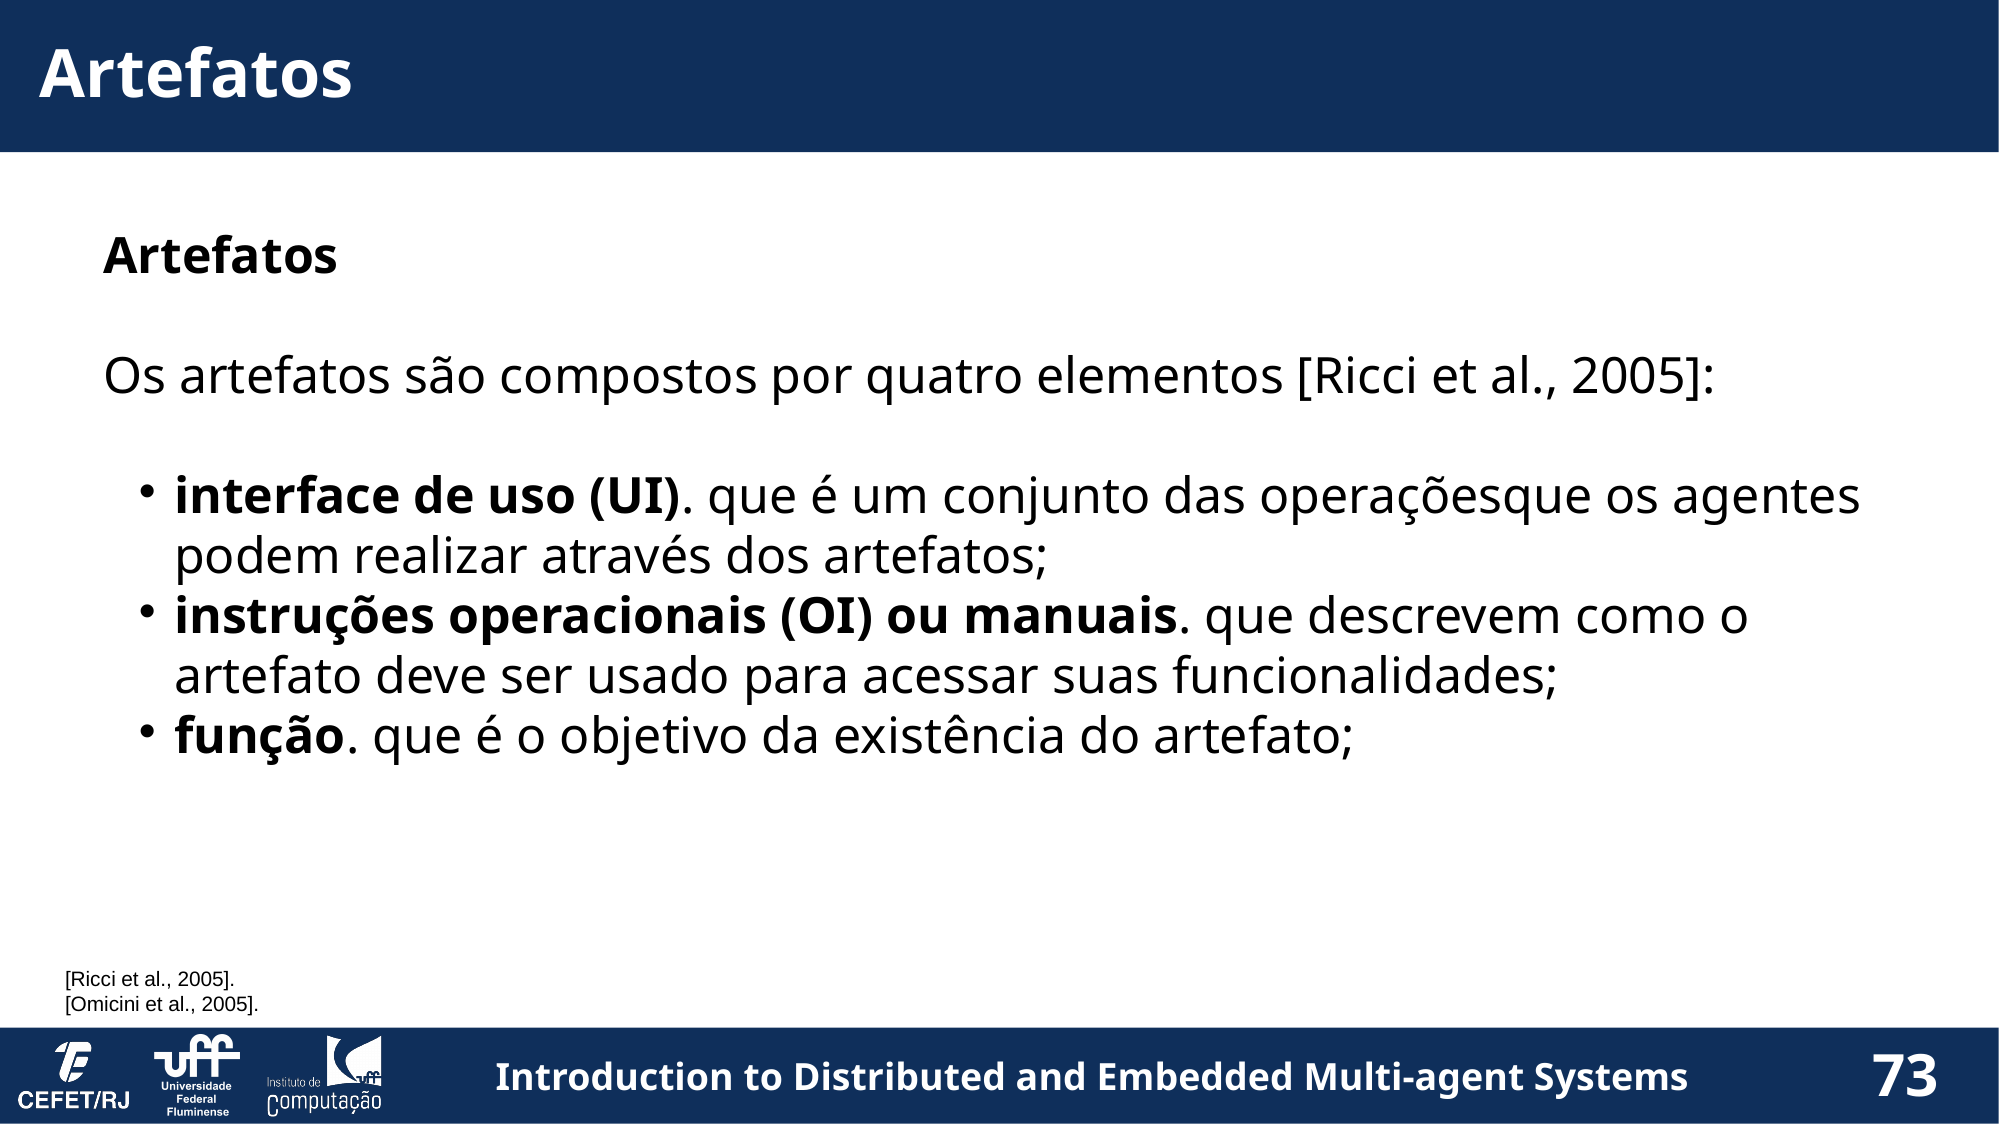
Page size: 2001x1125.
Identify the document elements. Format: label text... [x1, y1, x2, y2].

picture [18, 1021, 129, 1125]
text_box [Ricci et al., 2005]. [Omicini et al., 2005]. [50, 958, 1969, 1024]
picture [153, 1033, 241, 1121]
picture [265, 1033, 383, 1117]
text_box Artefatos Os artefatos são compostos por quatro elementos [Ricci et al., 2005]: interface de uso (UI). que é um conjunto das operaçõesque os agentes podem realizar através dos artefatos; instruções operacionais (OI) ou manuais. que descrevem como o artefato deve ser usado para acessar suas funcionalidades; função. que é o objetivo da existência do artefato; [88, 216, 1947, 772]
text_box Artefatos [25, 23, 1999, 119]
